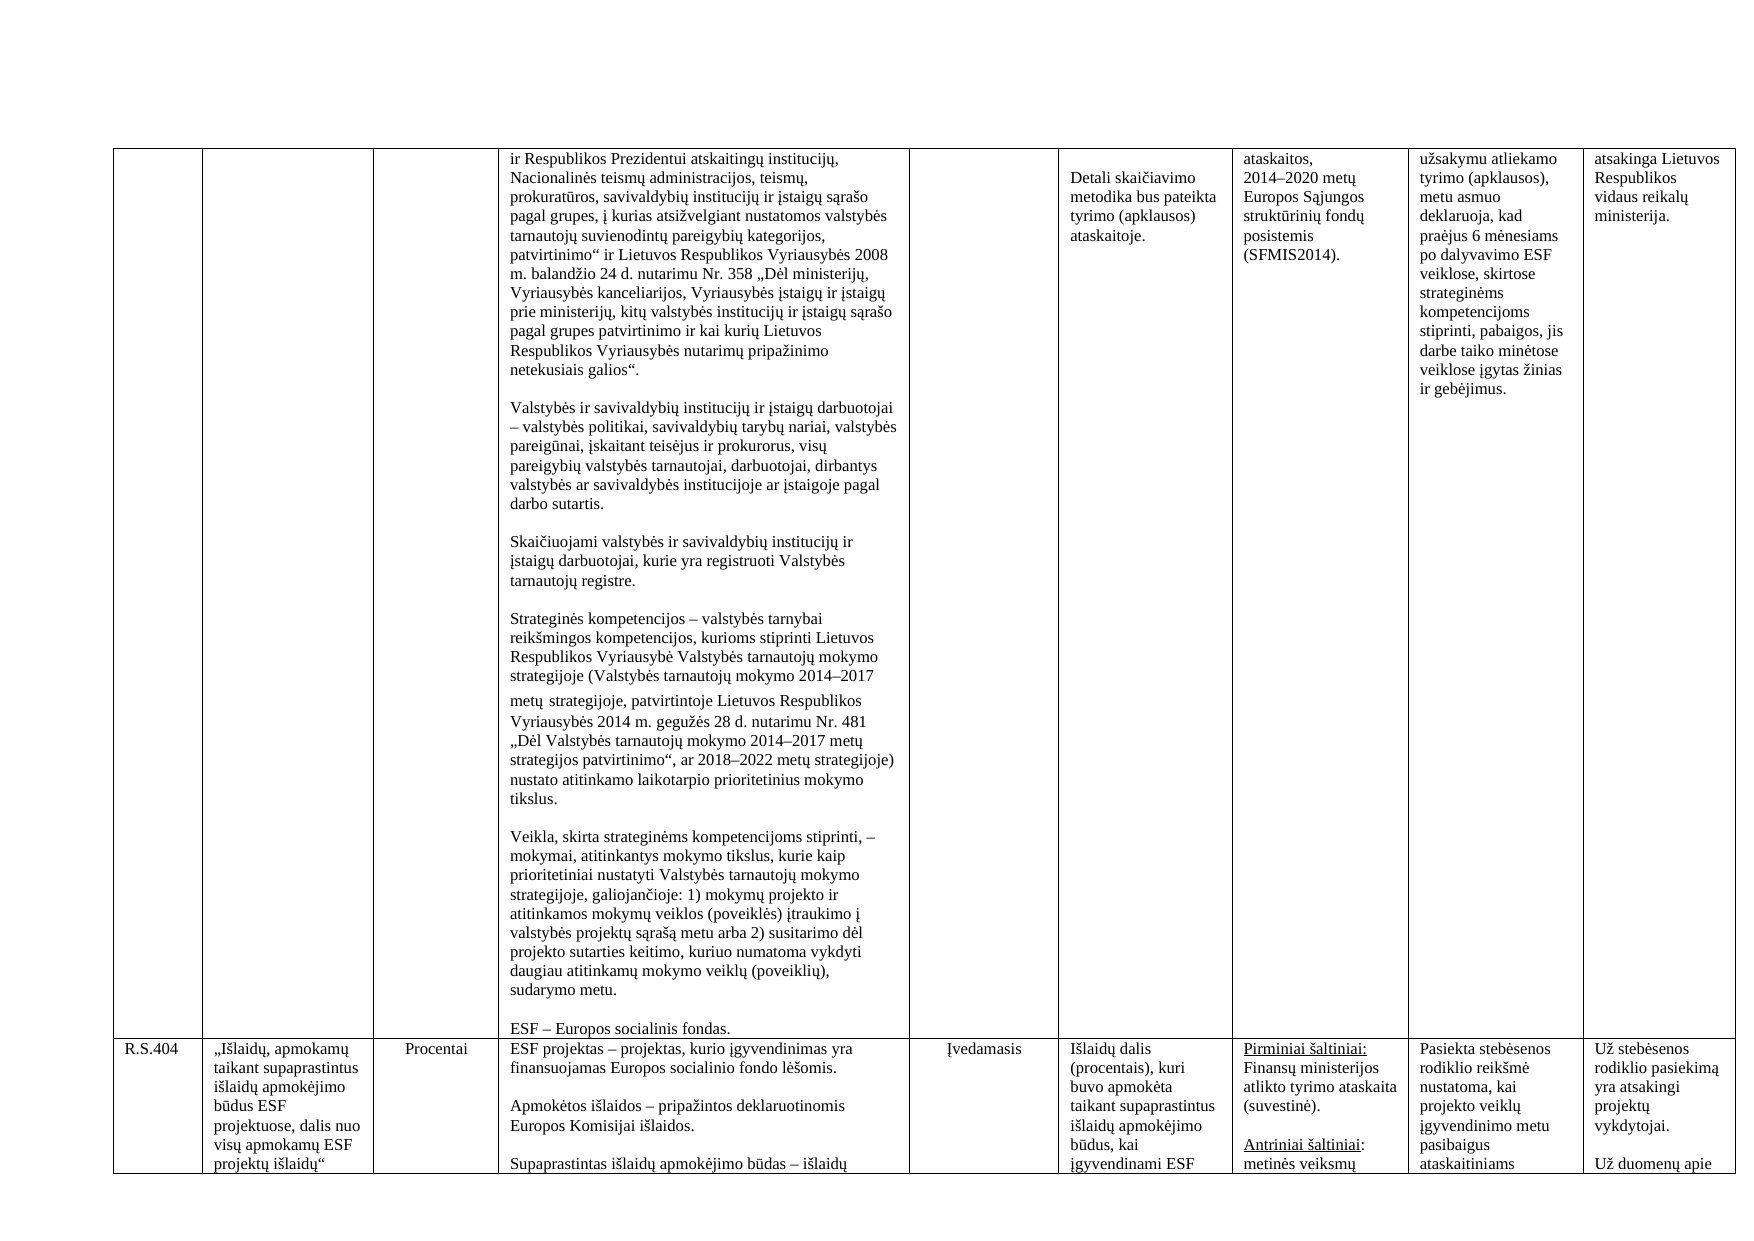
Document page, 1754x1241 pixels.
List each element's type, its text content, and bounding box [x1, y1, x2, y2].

table_cell Įvedamasis [910, 1039, 1058, 1173]
table_cell Išlaidų dalis (procentais), kuri buvo apmokėta taikant supaprastintus išlaidų apmokėjimo būdus, kai įgyvendinami ESF [1059, 1039, 1232, 1173]
table_cell ataskaitos, 2014–2020 metų Europos Sąjungos struktūrinių fondų posistemis (SFMIS2014). [1233, 149, 1408, 1038]
table_cell ir Respublikos Prezidentui atskaitingų institucijų, Nacionalinės teismų administracijos, teismų, prokuratūros, savivaldybių institucijų ir įstaigų sąrašo pagal grupes, į kurias atsižvelgiant nustatomos valstybės tarnautojų suvienodintų pareigybių kategorijos, patvirtinimo“ ir Lietuvos Respublikos Vyriausybės 2008 m. balandžio 24 d. nutarimu Nr. 358 „Dėl ministerijų, Vyriausybės kanceliarijos, Vyriausybės įstaigų ir įstaigų prie ministerijų, kitų valstybės institucijų ir įstaigų sąrašo pagal grupes patvirtinimo ir kai kurių Lietuvos Respublikos Vyriausybės nutarimų pripažinimo netekusiais galios“. Valstybės ir savivaldybių institucijų ir įstaigų darbuotojai – valstybės politikai, savivaldybių tarybų nariai, valstybės pareigūnai, įskaitant teisėjus ir prokurorus, visų pareigybių valstybės tarnautojai, darbuotojai, dirbantys valstybės ar savivaldybės institucijoje ar įstaigoje pagal darbo sutartis. Skaičiuojami valstybės ir savivaldybių institucijų ir įstaigų darbuotojai, kurie yra registruoti Valstybės tarnautojų registre. Strateginės kompetencijos – valstybės tarnybai reikšmingos kompetencijos, kurioms stiprinti Lietuvos Respublikos Vyriausybė Valstybės tarnautojų mokymo strategijoje (Valstybės tarnautojų mokymo 2014–2017 metų strategijoje, patvirtintoje Lietuvos Respublikos Vyriausybės 2014 m. gegužės 28 d. nutarimu Nr. 481 „Dėl Valstybės tarnautojų mokymo 2014–2017 metų strategijos patvirtinimo“, ar 2018–2022 metų strategijoje) nustato atitinkamo laikotarpio prioritetinius mokymo tikslus. Veikla, skirta strateginėms kompetencijoms stiprinti, – mokymai, atitinkantys mokymo tikslus, kurie kaip prioritetiniai nustatyti Valstybės tarnautojų mokymo strategijoje, galiojančioje: 1) mokymų projekto ir atitinkamos mokymų veiklos (poveiklės) įtraukimo į valstybės projektų sąrašą metu arba 2) susitarimo dėl projekto sutarties keitimo, kuriuo numatoma vykdyti daugiau atitinkamų mokymo veiklų (poveiklių), sudarymo metu. ESF – Europos socialinis fondas. [499, 149, 909, 1038]
table_cell [203, 149, 373, 1038]
table_cell „Išlaidų, apmokamų taikant supaprastintus išlaidų apmokėjimo būdus ESF projektuose, dalis nuo visų apmokamų ESF projektų išlaidų“ [203, 1039, 373, 1173]
table_cell Procentai [374, 1039, 498, 1173]
table_cell Detali skaičiavimo metodika bus pateikta tyrimo (apklausos) ataskaitoje. [1059, 149, 1232, 1038]
table_cell atsakinga Lietuvos Respublikos vidaus reikalų ministerija. [1584, 149, 1735, 1038]
table_cell Pirminiai šaltiniai: Finansų ministerijos atlikto tyrimo ataskaita (suvestinė). Antriniai šaltiniai: metinės veiksmų [1233, 1039, 1408, 1173]
table_cell [114, 149, 202, 1038]
table_cell Pasiekta stebėsenos rodiklio reikšmė nustatoma, kai projekto veiklų įgyvendinimo metu pasibaigus ataskaitiniams [1409, 1039, 1583, 1173]
table_cell ESF projektas – projektas, kurio įgyvendinimas yra finansuojamas Europos socialinio fondo lėšomis. Apmokėtos išlaidos – pripažintos deklaruotinomis Europos Komisijai išlaidos. Supaprastintas išlaidų apmokėjimo būdas – išlaidų [499, 1039, 909, 1173]
table_cell [910, 149, 1058, 1038]
table_cell [374, 149, 498, 1038]
table_cell užsakymu atliekamo tyrimo (apklausos), metu asmuo deklaruoja, kad praėjus 6 mėnesiams po dalyvavimo ESF veiklose, skirtose strateginėms kompetencijoms stiprinti, pabaigos, jis darbe taiko minėtose veiklose įgytas žinias ir gebėjimus. [1409, 149, 1583, 1038]
table_cell R.S.404 [114, 1039, 202, 1173]
table_cell Už stebėsenos rodiklio pasiekimą yra atsakingi projektų vykdytojai. Už duomenų apie [1584, 1039, 1735, 1173]
